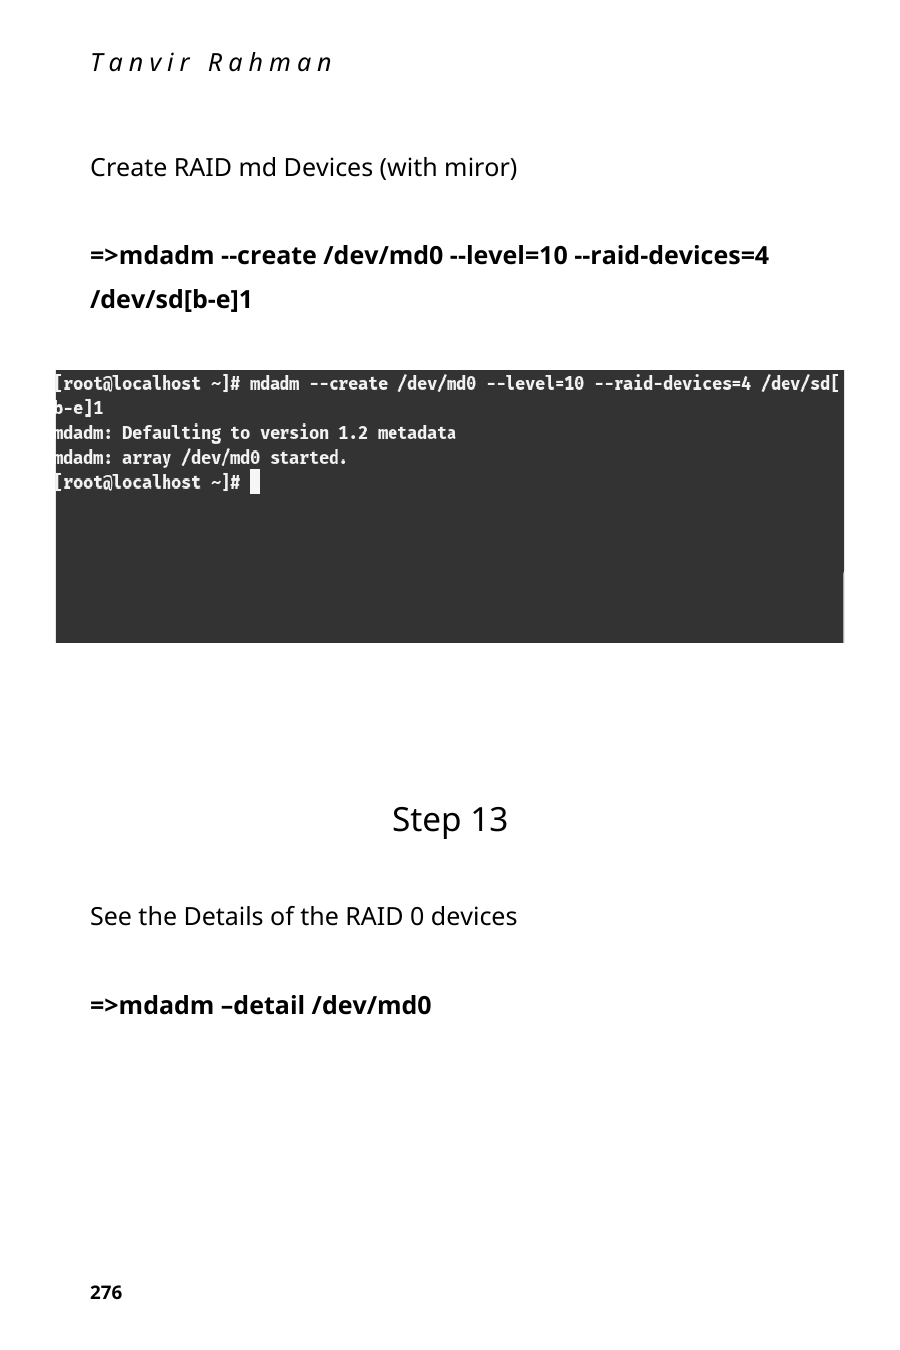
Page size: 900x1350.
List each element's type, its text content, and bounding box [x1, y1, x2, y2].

text Create RAID md Devices (with miror) [90, 149, 810, 183]
text See the Details of the RAID 0 devices [90, 899, 810, 933]
text =>mdadm –detail /dev/md0 [90, 987, 810, 1022]
picture [55, 370, 845, 643]
text =>mdadm --create /dev/md0 --level=10 --raid-devices=4 /dev/sd[b-e]1 [90, 238, 810, 316]
text Step 13 [90, 796, 810, 841]
